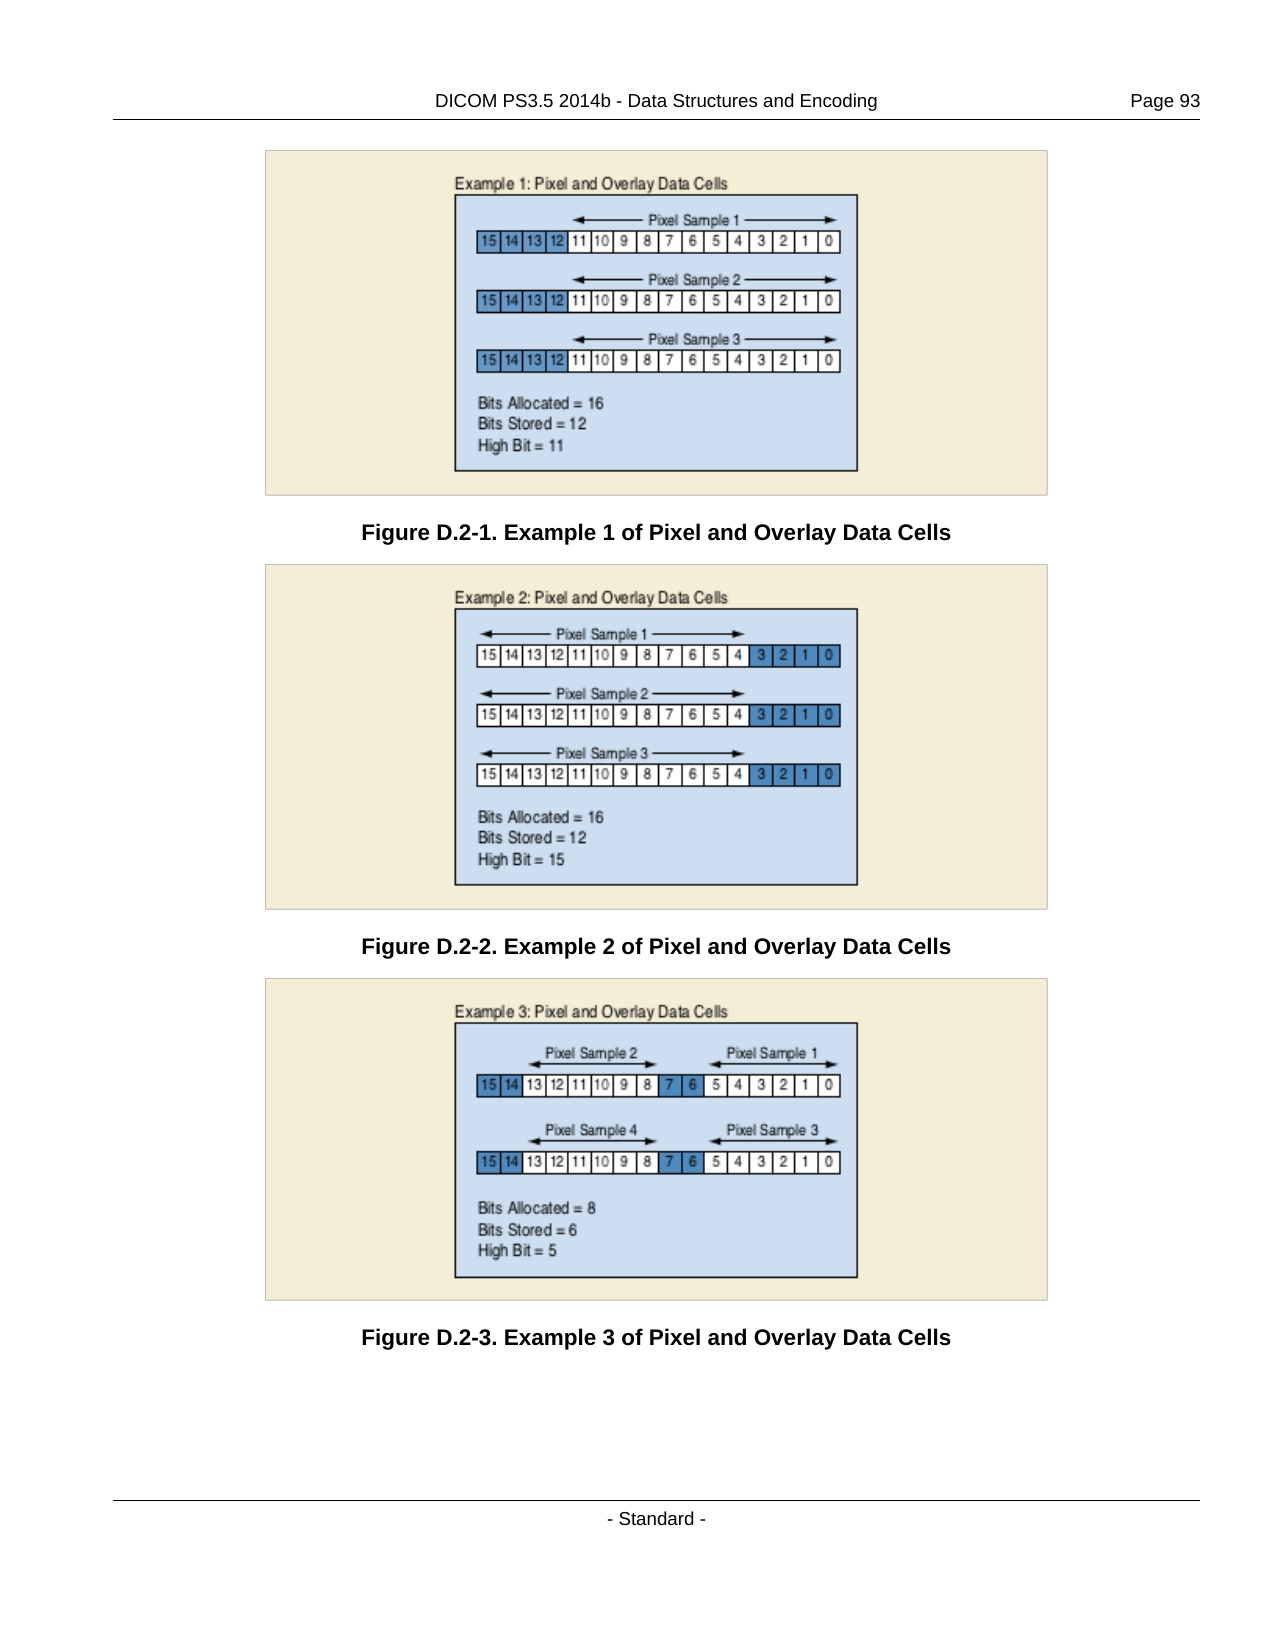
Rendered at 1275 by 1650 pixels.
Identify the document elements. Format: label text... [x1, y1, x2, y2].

text Figure D.2-1. Example 1 of Pixel and Overlay Data Cells [112, 519, 1200, 545]
picture [264, 563, 1049, 911]
text Figure D.2-3. Example 3 of Pixel and Overlay Data Cells [112, 1324, 1200, 1349]
picture [264, 977, 1049, 1302]
picture [264, 150, 1049, 497]
text Figure D.2-2. Example 2 of Pixel and Overlay Data Cells [112, 933, 1200, 959]
